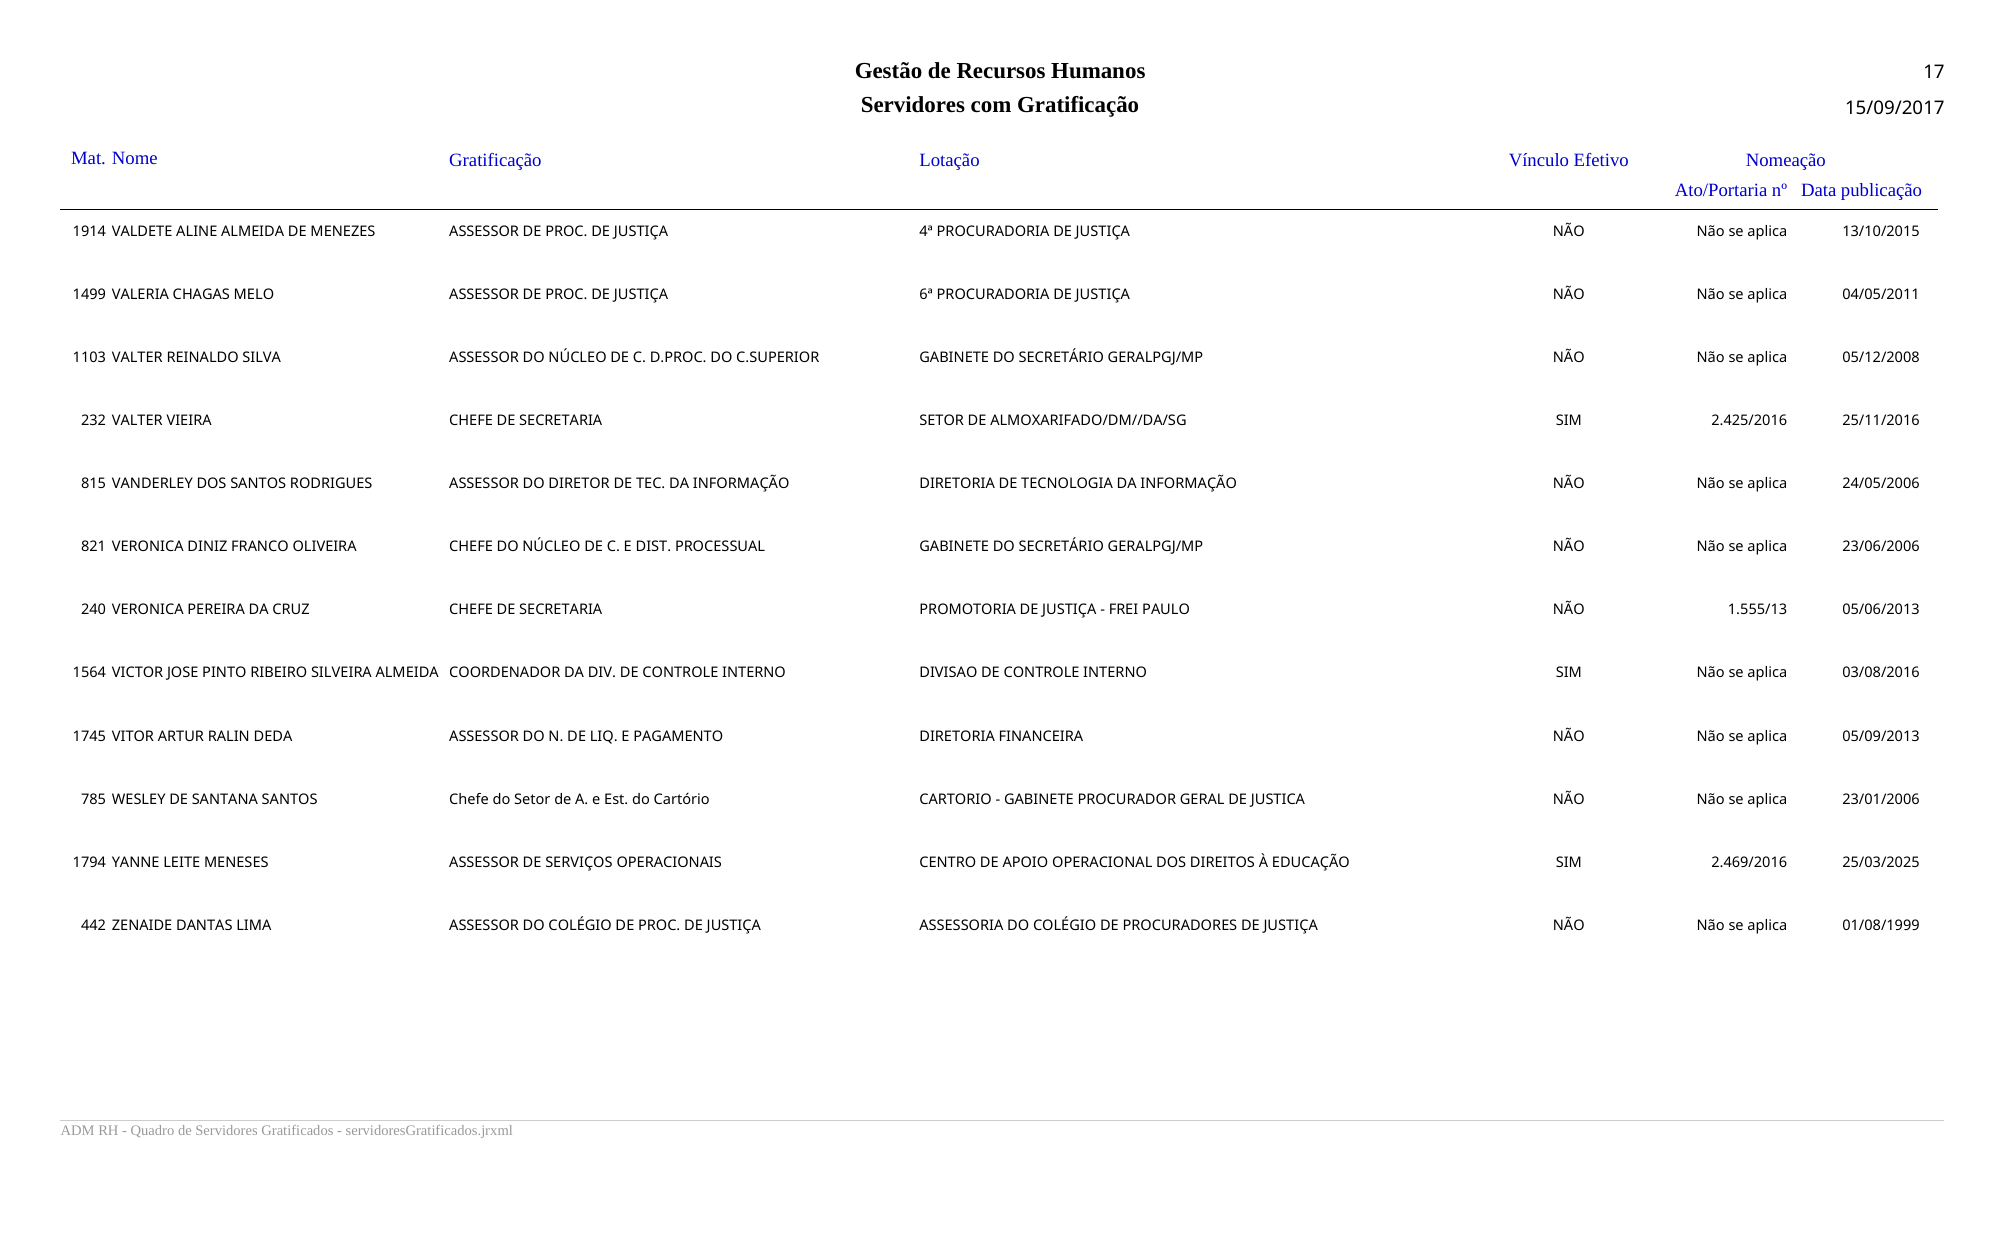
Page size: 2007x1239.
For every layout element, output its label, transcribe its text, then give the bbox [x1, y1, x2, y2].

table_cell ASSESSORIA DO COLÉGIO DE PROCURADORES DE JUSTIÇA [919, 915, 1486, 975]
table_cell 13/10/2015 [1793, 220, 1919, 249]
table_cell [0, 662, 9, 691]
table_cell VITOR ARTUR RALIN DEDA [112, 725, 440, 785]
table_cell 1103 [9, 347, 106, 375]
table_cell [0, 975, 2007, 1120]
table_cell [910, 565, 919, 578]
table_cell 04/05/2011 [1793, 284, 1919, 312]
table_cell 05/09/2013 [1793, 725, 1919, 754]
table_cell [1486, 347, 1495, 375]
table_cell [1642, 817, 2007, 831]
table_cell 03/08/2016 [1793, 662, 1919, 691]
table_cell [0, 628, 112, 641]
table_cell 815 [9, 473, 106, 501]
table_cell [1787, 473, 1792, 501]
table_cell VANDERLEY DOS SANTOS RODRIGUES [112, 473, 440, 533]
table_cell [910, 662, 919, 691]
table_cell CHEFE DE SECRETARIA [449, 410, 910, 470]
table_cell [1787, 725, 1792, 754]
table_cell [1787, 284, 1792, 312]
table_cell [910, 894, 919, 912]
table_cell [440, 768, 449, 785]
table_cell [1486, 312, 1495, 326]
table_cell [440, 628, 449, 641]
table_cell GABINETE DO SECRETÁRIO GERALPGJ/MP [919, 347, 1486, 407]
table_cell 05/12/2008 [1793, 347, 1919, 375]
table_cell [1486, 536, 1495, 564]
table_cell 25/11/2016 [1793, 410, 1919, 438]
table_cell [910, 817, 919, 831]
table_cell [0, 59, 213, 85]
table_cell [1787, 789, 1792, 817]
table_cell [440, 831, 449, 848]
table_cell NÃO [1495, 347, 1642, 389]
table_cell Vínculo Efetivo [1495, 149, 1642, 178]
table_cell [1486, 284, 1495, 312]
table_cell 24/05/2006 [1793, 473, 1919, 501]
table_cell DIRETORIA FINANCEIRA [919, 725, 1486, 785]
table_cell [1486, 915, 1495, 943]
table_cell [0, 515, 112, 533]
table_cell CENTRO DE APOIO OPERACIONAL DOS DIREITOS À EDUCAÇÃO [919, 852, 1486, 912]
table_cell [910, 263, 919, 280]
table_cell ADM RH - Quadro de Servidores Gratificados - servidoresGratificados.jrxml [60, 1121, 1944, 1144]
table_cell NÃO [1495, 789, 1642, 831]
table_cell [910, 220, 919, 249]
table_cell ASSESSOR DE PROC. DE JUSTIÇA [449, 220, 910, 280]
table_cell SETOR DE ALMOXARIFADO/DM//DA/SG [919, 410, 1486, 470]
table_cell [910, 725, 919, 754]
table_cell [1642, 789, 1649, 817]
table_cell [106, 725, 112, 754]
table_cell CHEFE DE SECRETARIA [449, 599, 910, 659]
table_cell [1486, 578, 2007, 596]
table_cell [1486, 473, 1495, 501]
table_cell [1486, 943, 1495, 957]
table_cell [1787, 662, 1792, 691]
table_cell [0, 501, 112, 515]
table_cell 232 [9, 410, 106, 438]
table_cell [440, 725, 449, 754]
table_cell VERONICA PEREIRA DA CRUZ [112, 599, 440, 659]
table_cell Data publicação [1787, 179, 1922, 208]
table_cell [1787, 599, 1792, 628]
table_cell [0, 452, 112, 470]
table_cell Não se aplica [1649, 473, 1787, 501]
table_cell [1642, 410, 1649, 438]
table_cell [1486, 149, 1495, 177]
table_cell [1920, 852, 2007, 880]
table_cell VALTER REINALDO SILVA [112, 347, 440, 407]
table_cell [1922, 149, 2007, 177]
table_cell [910, 501, 919, 515]
table_cell [1642, 220, 1649, 249]
table_cell 1794 [9, 852, 106, 880]
table_cell Não se aplica [1649, 662, 1787, 691]
table_cell 23/01/2006 [1793, 789, 1919, 817]
table_cell ASSESSOR DO N. DE LIQ. E PAGAMENTO [449, 725, 910, 785]
table_cell [0, 817, 112, 831]
table_cell [1945, 1120, 2007, 1144]
table_cell ASSESSOR DO COLÉGIO DE PROC. DE JUSTIÇA [449, 915, 910, 975]
table_cell [440, 691, 449, 704]
table_cell [910, 880, 919, 894]
table_cell Gestão de Recursos Humanos [213, 57, 1787, 85]
table_cell [440, 817, 449, 831]
table_cell [440, 312, 449, 326]
table_cell Gratificação [449, 149, 910, 178]
table_cell [1486, 662, 1495, 691]
table_cell [1486, 249, 1495, 262]
table_cell [440, 599, 449, 628]
table_cell VERONICA DINIZ FRANCO OLIVEIRA [112, 536, 440, 596]
table_cell Ato/Portaria nº [1649, 179, 1787, 208]
table_cell [1920, 789, 2007, 817]
table_cell [1787, 220, 1792, 249]
table_cell [1945, 59, 2007, 85]
table_cell 01/08/1999 [1793, 915, 1919, 943]
table_cell 1914 [9, 220, 106, 249]
table_cell Nomeação [1649, 149, 1922, 178]
table_cell [0, 768, 112, 785]
table_cell YANNE LEITE MENESES [112, 852, 440, 912]
table_cell [440, 515, 449, 533]
table_cell [1920, 536, 2007, 564]
table_cell [1642, 725, 1649, 754]
table_cell [440, 852, 449, 880]
table_cell [440, 326, 449, 343]
table_cell [1920, 725, 2007, 754]
table_cell [910, 943, 919, 957]
table_cell 1564 [9, 662, 106, 691]
table_cell [1642, 599, 1649, 628]
table_cell [1642, 347, 1649, 375]
table_cell [440, 957, 449, 975]
table_cell [440, 410, 449, 438]
table_cell [1486, 641, 2007, 659]
table_cell 1499 [9, 284, 106, 312]
table_header Nome [112, 147, 199, 177]
table_cell WESLEY DE SANTANA SANTOS [112, 789, 440, 848]
table_cell NÃO [1495, 915, 1642, 957]
table_cell [440, 284, 449, 312]
table_cell [106, 284, 112, 312]
table_cell [1642, 565, 2007, 578]
table_cell [0, 438, 112, 452]
table_cell [1920, 220, 2007, 249]
table_header [0, 0, 2007, 57]
table_cell [910, 149, 919, 177]
table_cell [106, 410, 112, 438]
table_cell [1486, 704, 2007, 722]
table_cell [440, 662, 449, 691]
table_cell [1486, 831, 2007, 848]
table_cell SIM [1495, 662, 1642, 704]
table_cell [910, 704, 919, 722]
table_cell [1486, 628, 1495, 641]
table_cell [106, 220, 112, 249]
table_cell [1642, 249, 2007, 262]
table_cell [910, 375, 919, 389]
table_cell [106, 347, 112, 375]
table_cell [440, 565, 449, 578]
table_cell [1486, 452, 2007, 470]
table_cell [1920, 347, 2007, 375]
table_cell [910, 438, 919, 452]
table_cell [1486, 754, 1495, 767]
table_cell [0, 375, 112, 389]
table_cell CHEFE DO NÚCLEO DE C. E DIST. PROCESSUAL [449, 536, 910, 596]
table_cell [0, 284, 9, 312]
table_cell [0, 691, 112, 704]
table_cell [910, 641, 919, 659]
table_cell [0, 211, 2007, 220]
table_cell [0, 943, 112, 957]
table_cell [0, 852, 9, 880]
table_cell 6ª PROCURADORIA DE JUSTIÇA [919, 284, 1486, 343]
table_cell [440, 501, 449, 515]
table_cell [910, 768, 919, 785]
table_cell [1642, 662, 1649, 691]
table_cell 442 [9, 915, 106, 943]
table_cell 240 [9, 599, 106, 628]
table_cell [1642, 852, 1649, 880]
table_cell [1642, 312, 2007, 326]
table_cell 23/06/2006 [1793, 536, 1919, 564]
table_cell SIM [1495, 852, 1642, 894]
table_cell [0, 831, 112, 848]
table_cell [440, 880, 449, 894]
table_cell [1642, 284, 1649, 312]
table_cell [106, 852, 112, 880]
table_cell [0, 957, 112, 975]
table_cell [910, 628, 919, 641]
table_cell [0, 249, 112, 262]
table_cell [1922, 179, 2007, 208]
table_cell [1642, 628, 2007, 641]
table_cell [1787, 410, 1792, 438]
table_cell [440, 347, 449, 375]
table_cell [910, 249, 919, 262]
table_cell [910, 312, 919, 326]
table_cell [0, 312, 112, 326]
table_cell 4ª PROCURADORIA DE JUSTIÇA [919, 220, 1486, 280]
table_cell [910, 536, 919, 564]
table_cell [1920, 599, 2007, 628]
table_cell [1920, 662, 2007, 691]
table_cell [910, 389, 919, 407]
table_cell [106, 662, 112, 691]
table_cell [1787, 915, 1792, 943]
table_cell [199, 149, 449, 177]
table_cell 05/06/2013 [1793, 599, 1919, 628]
table_cell PROMOTORIA DE JUSTIÇA - FREI PAULO [919, 599, 1486, 659]
table_cell [440, 894, 449, 912]
table_cell [440, 263, 449, 280]
table_cell [0, 704, 112, 722]
table_cell [0, 915, 9, 943]
table_cell [440, 452, 449, 470]
table_cell [1642, 375, 2007, 389]
table_cell [440, 249, 449, 262]
table_cell [1642, 915, 1649, 943]
table_cell [910, 691, 919, 704]
table_cell [0, 789, 9, 817]
table_cell [106, 149, 112, 177]
table_cell [910, 831, 919, 848]
table_cell ASSESSOR DE PROC. DE JUSTIÇA [449, 284, 910, 343]
table_cell [1486, 389, 2007, 407]
table_cell VALTER VIEIRA [112, 410, 440, 470]
table_cell Não se aplica [1649, 725, 1787, 754]
table_cell [1787, 536, 1792, 564]
table_cell [910, 326, 919, 343]
table_cell [1486, 501, 1495, 515]
table_cell CARTORIO - GABINETE PROCURADOR GERAL DE JUSTICA [919, 789, 1486, 848]
table_cell COORDENADOR DA DIV. DE CONTROLE INTERNO [449, 662, 910, 722]
table_cell [0, 95, 213, 123]
table_cell 15/09/2017 [1790, 95, 1944, 123]
table_cell [0, 754, 112, 767]
table_cell Não se aplica [1649, 220, 1787, 249]
table_cell [910, 957, 919, 975]
table_cell [1486, 263, 2007, 280]
table_cell 1745 [9, 725, 106, 754]
table_cell [0, 123, 2007, 147]
table_cell [440, 789, 449, 817]
table_cell [440, 438, 449, 452]
table_cell [0, 326, 112, 343]
table_cell 17 [1790, 59, 1944, 85]
table_cell [1486, 768, 2007, 785]
table_cell VALDETE ALINE ALMEIDA DE MENEZES [112, 220, 440, 280]
table_cell [0, 536, 9, 564]
table_cell [1486, 894, 2007, 912]
table_cell 1.555/13 [1649, 599, 1787, 628]
table_cell ZENAIDE DANTAS LIMA [112, 915, 440, 975]
table_cell [1920, 410, 2007, 438]
table_cell Lotação [919, 149, 1486, 178]
table_cell [910, 852, 919, 880]
table_cell [1486, 957, 2007, 975]
table_cell [1787, 852, 1792, 880]
table_cell [910, 347, 919, 375]
table_cell [0, 565, 112, 578]
table_cell [440, 536, 449, 564]
table_cell [0, 389, 112, 407]
table_cell [0, 473, 9, 501]
table_cell [440, 641, 449, 659]
table_cell [106, 536, 112, 564]
table_cell [910, 915, 919, 943]
table_cell [910, 789, 919, 817]
table_cell [1642, 501, 2007, 515]
table_cell [1920, 473, 2007, 501]
table_cell [0, 347, 9, 375]
table_cell [1920, 915, 2007, 943]
table_cell [0, 894, 112, 912]
table_cell NÃO [1495, 220, 1642, 262]
table_cell [0, 179, 1649, 208]
table_cell [1486, 691, 1495, 704]
table_cell [440, 220, 449, 249]
table_cell NÃO [1495, 599, 1642, 641]
table_cell 2.469/2016 [1649, 852, 1787, 880]
table_cell [440, 754, 449, 767]
table_cell [910, 599, 919, 628]
table_cell DIVISAO DE CONTROLE INTERNO [919, 662, 1486, 722]
table_cell [1486, 375, 1495, 389]
table_cell [1642, 438, 2007, 452]
table_cell 2.425/2016 [1649, 410, 1787, 438]
table_cell [0, 1120, 60, 1144]
table_cell [0, 599, 9, 628]
table_cell [440, 943, 449, 957]
table_cell VALERIA CHAGAS MELO [112, 284, 440, 343]
table_cell ASSESSOR DO DIRETOR DE TEC. DA INFORMAÇÃO [449, 473, 910, 533]
table_cell [440, 578, 449, 596]
table_cell [1486, 565, 1495, 578]
table_cell [440, 704, 449, 722]
table_cell SIM [1495, 410, 1642, 452]
table_cell [0, 725, 9, 754]
table_cell ASSESSOR DO NÚCLEO DE C. D.PROC. DO C.SUPERIOR [449, 347, 910, 407]
table_cell [910, 284, 919, 312]
table_cell [1920, 284, 2007, 312]
table_cell [0, 263, 112, 280]
table_cell 25/03/2025 [1793, 852, 1919, 880]
table_cell [1945, 95, 2007, 123]
table_cell Não se aplica [1649, 789, 1787, 817]
table_cell GABINETE DO SECRETÁRIO GERALPGJ/MP [919, 536, 1486, 596]
table_cell [1642, 691, 2007, 704]
table_cell [1486, 326, 2007, 343]
table_cell NÃO [1495, 725, 1642, 767]
table_cell [1642, 473, 1649, 501]
table_cell [0, 641, 112, 659]
table_cell [0, 410, 9, 438]
table_cell [1642, 536, 1649, 564]
table_cell [910, 515, 919, 533]
table_cell [910, 578, 919, 596]
table_cell [1486, 725, 1495, 754]
table_cell [1486, 220, 1495, 249]
table_cell VICTOR JOSE PINTO RIBEIRO SILVEIRA ALMEIDA [112, 662, 440, 722]
table_cell [1486, 410, 1495, 438]
table_header Mat. [44, 147, 106, 177]
table_cell [910, 473, 919, 501]
table_cell [1642, 880, 2007, 894]
table_cell [440, 389, 449, 407]
table_cell DIRETORIA DE TECNOLOGIA DA INFORMAÇÃO [919, 473, 1486, 533]
table_cell Chefe do Setor de A. e Est. do Cartório [449, 789, 910, 848]
table_cell NÃO [1495, 284, 1642, 326]
table_cell [1486, 599, 1495, 628]
table_cell [0, 578, 112, 596]
table_cell [106, 599, 112, 628]
table_cell [106, 473, 112, 501]
table_cell [1642, 943, 2007, 957]
table_cell [1486, 880, 1495, 894]
table_cell NÃO [1495, 536, 1642, 578]
table_cell [910, 452, 919, 470]
table_cell [106, 789, 112, 817]
table_cell Não se aplica [1649, 536, 1787, 564]
table_cell 785 [9, 789, 106, 817]
table_cell [910, 410, 919, 438]
table_cell [1486, 789, 1495, 817]
table_cell [1642, 149, 1649, 177]
table_cell [106, 915, 112, 943]
table_cell [1787, 347, 1792, 375]
table_cell [0, 220, 9, 249]
table_cell [440, 375, 449, 389]
table_cell [440, 473, 449, 501]
table_cell Não se aplica [1649, 915, 1787, 943]
table_cell [910, 754, 919, 767]
table_cell [440, 915, 449, 943]
table_cell Não se aplica [1649, 347, 1787, 375]
table_cell ASSESSOR DE SERVIÇOS OPERACIONAIS [449, 852, 910, 912]
table_cell [0, 880, 112, 894]
table_cell [0, 85, 2007, 91]
table_cell NÃO [1495, 473, 1642, 515]
table_cell Não se aplica [1649, 284, 1787, 312]
table_cell [1642, 754, 2007, 767]
table_cell [1486, 438, 1495, 452]
table_cell Servidores com Gratificação [213, 91, 1787, 123]
table_cell [1486, 515, 2007, 533]
table_cell [1486, 852, 1495, 880]
table_cell [0, 149, 44, 177]
table_cell [1486, 817, 1495, 831]
table_cell 821 [9, 536, 106, 564]
